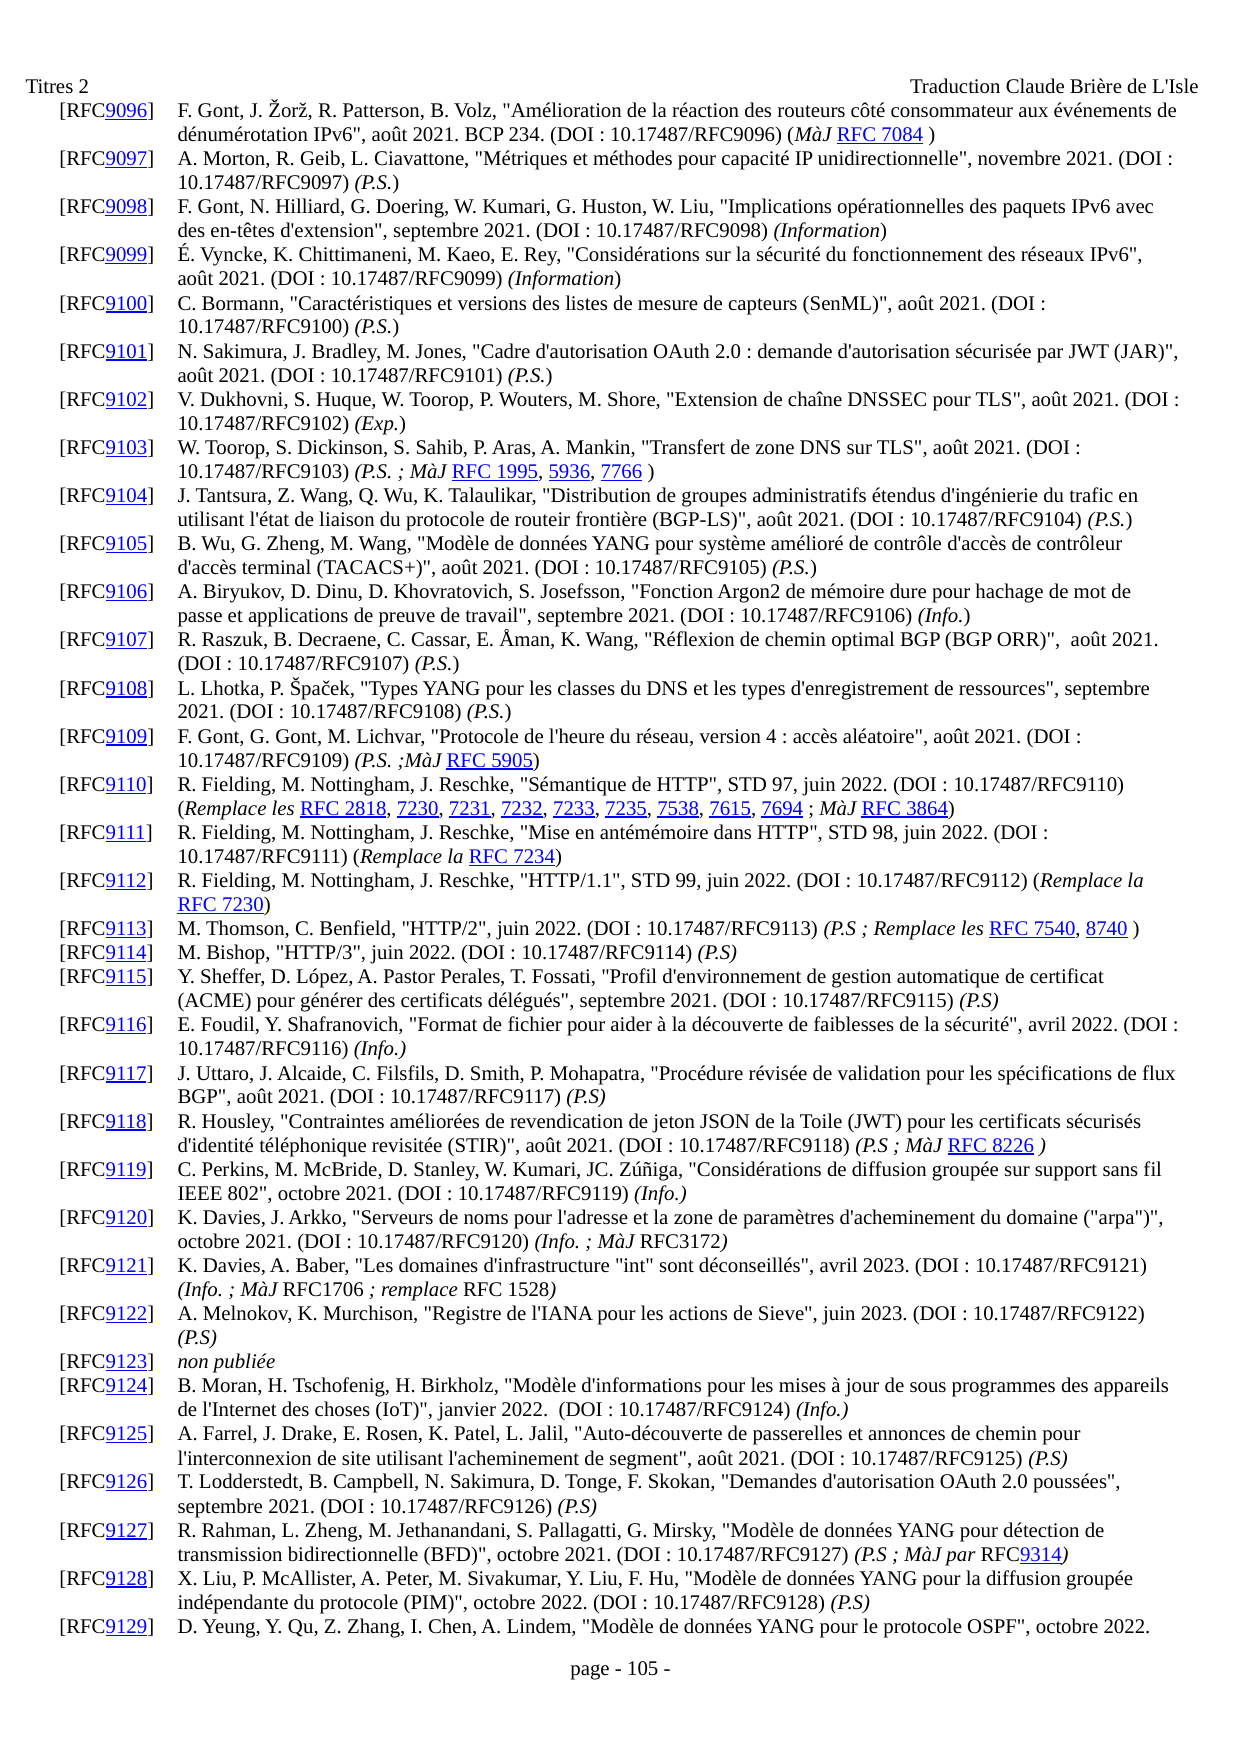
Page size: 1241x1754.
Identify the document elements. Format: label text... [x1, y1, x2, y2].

text [RFC9112] R. Fielding, M. Nottingham, J. Reschke, "HTTP/1.1", STD 99, juin 2022. (DOI : 10.17487/RFC9112) (Remplace la RFC 7230) [59, 868, 1181, 916]
text [RFC9105] B. Wu, G. Zheng, M. Wang, "Modèle de données YANG pour système amélioré de contrôle d'accès de contrôleur d'accès terminal (TACACS+)", août 2021. (DOI : 10.17487/RFC9105) (P.S.) [59, 531, 1181, 579]
text [RFC9110] R. Fielding, M. Nottingham, J. Reschke, "Sémantique de HTTP", STD 97, juin 2022. (DOI : 10.17487/RFC9110) (Remplace les RFC 2818, 7230, 7231, 7232, 7233, 7235, 7538, 7615, 7694 ; MàJ RFC 3864) [59, 772, 1181, 820]
text [RFC9104] J. Tantsura, Z. Wang, Q. Wu, K. Talaulikar, "Distribution de groupes administratifs étendus d'ingénierie du trafic en utilisant l'état de liaison du protocole de routeir frontière (BGP-LS)", août 2021. (DOI : 10.17487/RFC9104) (P.S.) [59, 483, 1181, 531]
text [RFC9101] N. Sakimura, J. Bradley, M. Jones, "Cadre d'autorisation OAuth 2.0 : demande d'autorisation sécurisée par JWT (JAR)", août 2021. (DOI : 10.17487/RFC9101) (P.S.) [59, 338, 1181, 387]
text [RFC9117] J. Uttaro, J. Alcaide, C. Filsfils, D. Smith, P. Mohapatra, "Procédure révisée de validation pour les spécifications de flux BGP", août 2021. (DOI : 10.17487/RFC9117) (P.S) [59, 1060, 1181, 1108]
text [RFC9125] A. Farrel, J. Drake, E. Rosen, K. Patel, L. Jalil, "Auto-découverte de passerelles et annonces de chemin pour l'interconnexion de site utilisant l'acheminement de segment", août 2021. (DOI : 10.17487/RFC9125) (P.S) [59, 1421, 1181, 1469]
text [RFC9118] R. Housley, "Contraintes améliorées de revendication de jeton JSON de la Toile (JWT) pour les certificats sécurisés d'identité téléphonique revisitée (STIR)", août 2021. (DOI : 10.17487/RFC9118) (P.S ; MàJ RFC 8226 ) [59, 1108, 1181, 1157]
text [RFC9103] W. Toorop, S. Dickinson, S. Sahib, P. Aras, A. Mankin, "Transfert de zone DNS sur TLS", août 2021. (DOI : 10.17487/RFC9103) (P.S. ; MàJ RFC 1995, 5936, 7766 ) [59, 435, 1181, 483]
text [RFC9109] F. Gont, G. Gont, M. Lichvar, "Protocole de l'heure du réseau, version 4 : accès aléatoire", août 2021. (DOI : 10.17487/RFC9109) (P.S. ;MàJ RFC 5905) [59, 723, 1181, 772]
text [RFC9111] R. Fielding, M. Nottingham, J. Reschke, "Mise en antémémoire dans HTTP", STD 98, juin 2022. (DOI : 10.17487/RFC9111) (Remplace la RFC 7234) [59, 820, 1181, 868]
text [RFC9123] non publiée [59, 1349, 1181, 1373]
text [RFC9126] T. Lodderstedt, B. Campbell, N. Sakimura, D. Tonge, F. Skokan, "Demandes d'autorisation OAuth 2.0 poussées", septembre 2021. (DOI : 10.17487/RFC9126) (P.S) [59, 1469, 1181, 1518]
text [RFC9099] É. Vyncke, K. Chittimaneni, M. Kaeo, E. Rey, "Considérations sur la sécurité du fonctionnement des réseaux IPv6", août 2021. (DOI : 10.17487/RFC9099) (Information) [59, 242, 1181, 290]
text [RFC9096] F. Gont, J. Žorž, R. Patterson, B. Volz, "Amélioration de la réaction des routeurs côté consommateur aux événements de dénumérotation IPv6", août 2021. BCP 234. (DOI : 10.17487/RFC9096) (MàJ RFC 7084 ) [59, 98, 1181, 146]
text [RFC9124] B. Moran, H. Tschofenig, H. Birkholz, "Modèle d'informations pour les mises à jour de sous programmes des appareils de l'Internet des choses (IoT)", janvier 2022. (DOI : 10.17487/RFC9124) (Info.) [59, 1373, 1181, 1421]
text [RFC9120] K. Davies, J. Arkko, "Serveurs de noms pour l'adresse et la zone de paramètres d'acheminement du domaine ("arpa")", octobre 2021. (DOI : 10.17487/RFC9120) (Info. ; MàJ RFC3172) [59, 1205, 1181, 1253]
text [RFC9102] V. Dukhovni, S. Huque, W. Toorop, P. Wouters, M. Shore, "Extension de chaîne DNSSEC pour TLS", août 2021. (DOI : 10.17487/RFC9102) (Exp.) [59, 387, 1181, 435]
text [RFC9119] C. Perkins, M. McBride, D. Stanley, W. Kumari, JC. Zúñiga, "Considérations de diffusion groupée sur support sans fil IEEE 802", octobre 2021. (DOI : 10.17487/RFC9119) (Info.) [59, 1157, 1181, 1205]
text [RFC9122] A. Melnokov, K. Murchison, "Registre de l'IANA pour les actions de Sieve", juin 2023. (DOI : 10.17487/RFC9122) (P.S) [59, 1301, 1181, 1349]
text [RFC9114] M. Bishop, "HTTP/3", juin 2022. (DOI : 10.17487/RFC9114) (P.S) [59, 940, 1181, 964]
text [RFC9100] C. Bormann, "Caractéristiques et versions des listes de mesure de capteurs (SenML)", août 2021. (DOI : 10.17487/RFC9100) (P.S.) [59, 290, 1181, 338]
text [RFC9128] X. Liu, P. McAllister, A. Peter, M. Sivakumar, Y. Liu, F. Hu, "Modèle de données YANG pour la diffusion groupée indépendante du protocole (PIM)", octobre 2022. (DOI : 10.17487/RFC9128) (P.S) [59, 1566, 1181, 1614]
text [RFC9121] K. Davies, A. Baber, "Les domaines d'infrastructure "int" sont déconseillés", avril 2023. (DOI : 10.17487/RFC9121) (Info. ; MàJ RFC1706 ; remplace RFC 1528) [59, 1253, 1181, 1301]
text [RFC9097] A. Morton, R. Geib, L. Ciavattone, "Métriques et méthodes pour capacité IP unidirectionnelle", novembre 2021. (DOI : 10.17487/RFC9097) (P.S.) [59, 146, 1181, 194]
text [RFC9106] A. Biryukov, D. Dinu, D. Khovratovich, S. Josefsson, "Fonction Argon2 de mémoire dure pour hachage de mot de passe et applications de preuve de travail", septembre 2021. (DOI : 10.17487/RFC9106) (Info.) [59, 579, 1181, 627]
text [RFC9108] L. Lhotka, P. Špaček, "Types YANG pour les classes du DNS et les types d'enregistrement de ressources", septembre 2021. (DOI : 10.17487/RFC9108) (P.S.) [59, 675, 1181, 723]
text [RFC9127] R. Rahman, L. Zheng, M. Jethanandani, S. Pallagatti, G. Mirsky, "Modèle de données YANG pour détection de transmission bidirectionnelle (BFD)", octobre 2021. (DOI : 10.17487/RFC9127) (P.S ; MàJ par RFC9314) [59, 1518, 1181, 1566]
text [RFC9107] R. Raszuk, B. Decraene, C. Cassar, E. Åman, K. Wang, "Réflexion de chemin optimal BGP (BGP ORR)", août 2021. (DOI : 10.17487/RFC9107) (P.S.) [59, 627, 1181, 675]
text [RFC9098] F. Gont, N. Hilliard, G. Doering, W. Kumari, G. Huston, W. Liu, "Implications opérationnelles des paquets IPv6 avec des en-têtes d'extension", septembre 2021. (DOI : 10.17487/RFC9098) (Information) [59, 194, 1181, 242]
text [RFC9115] Y. Sheffer, D. López, A. Pastor Perales, T. Fossati, "Profil d'environnement de gestion automatique de certificat (ACME) pour générer des certificats délégués", septembre 2021. (DOI : 10.17487/RFC9115) (P.S) [59, 964, 1181, 1012]
text [RFC9129] D. Yeung, Y. Qu, Z. Zhang, I. Chen, A. Lindem, "Modèle de données YANG pour le protocole OSPF", octobre 2022. [59, 1614, 1181, 1638]
text [RFC9113] M. Thomson, C. Benfield, "HTTP/2", juin 2022. (DOI : 10.17487/RFC9113) (P.S ; Remplace les RFC 7540, 8740 ) [59, 916, 1181, 940]
text [RFC9116] E. Foudil, Y. Shafranovich, "Format de fichier pour aider à la découverte de faiblesses de la sécurité", avril 2022. (DOI : 10.17487/RFC9116) (Info.) [59, 1012, 1181, 1060]
